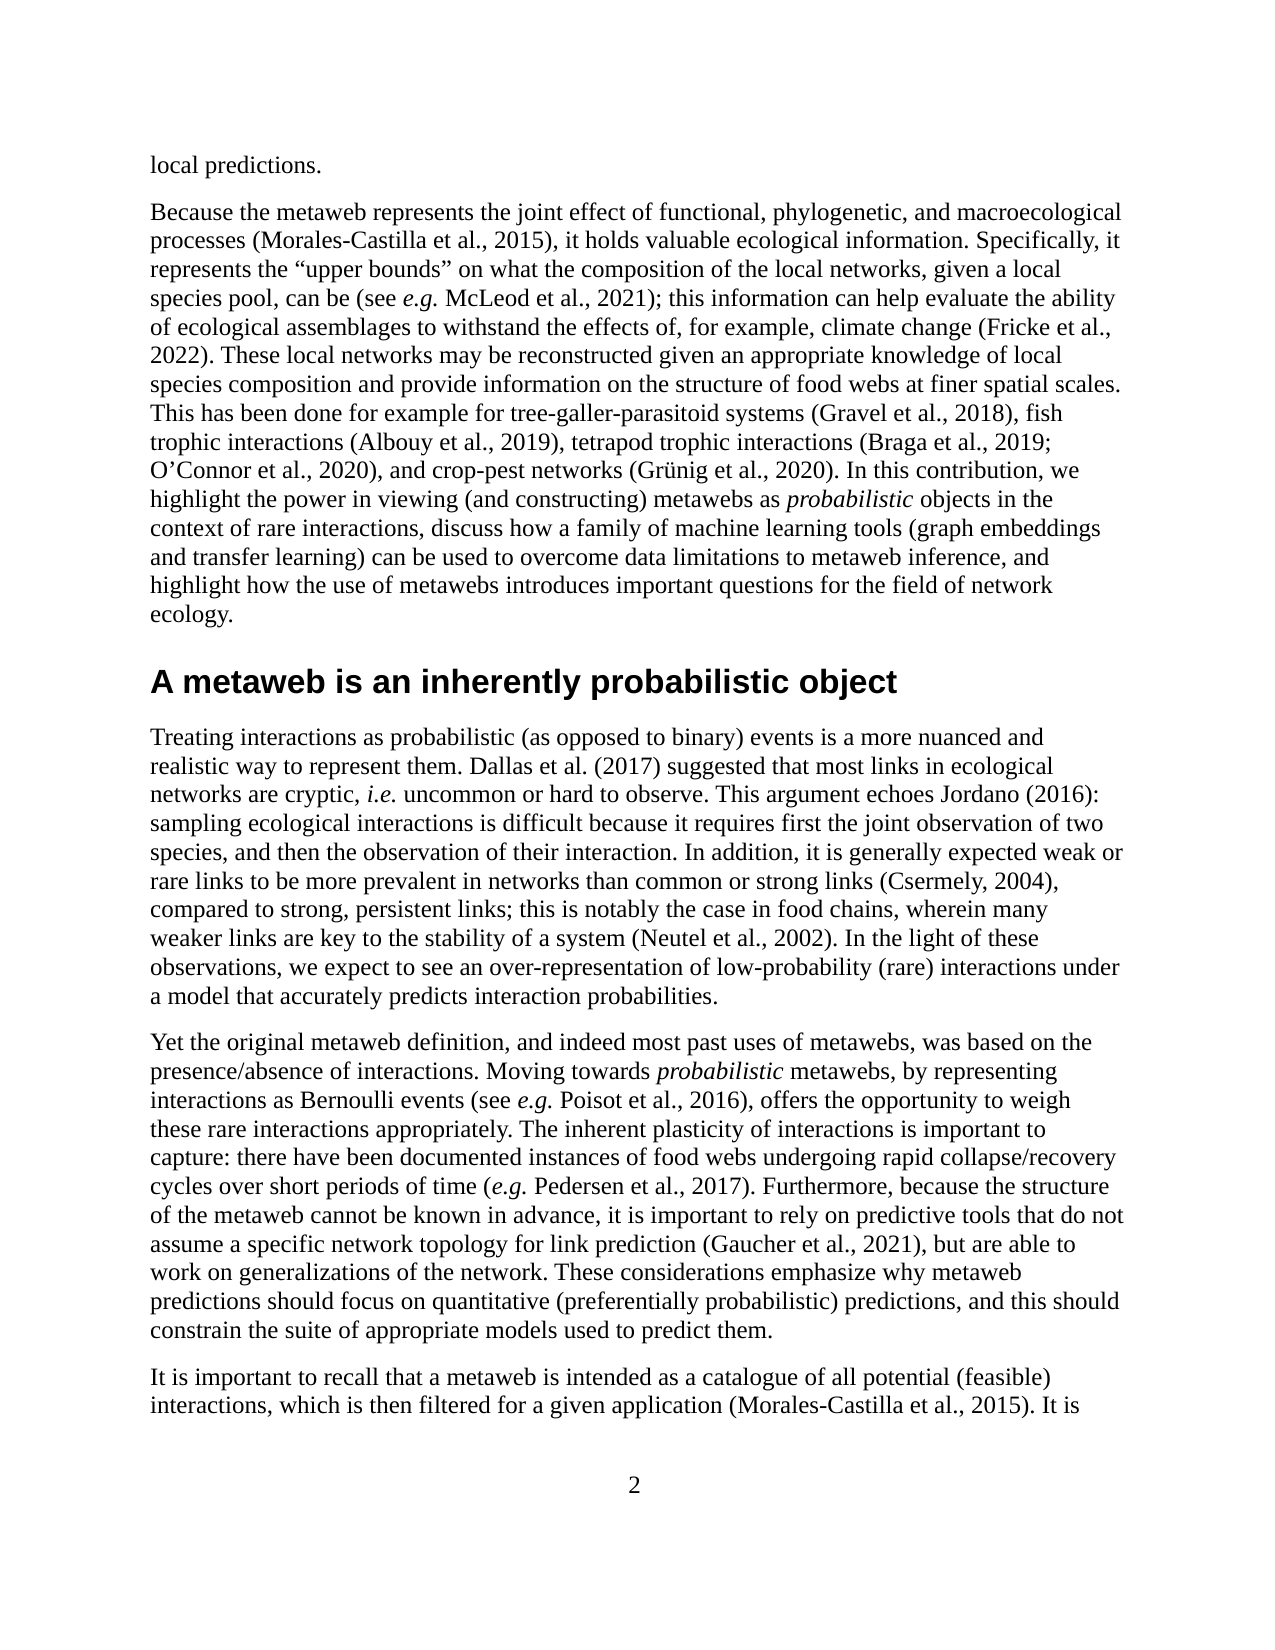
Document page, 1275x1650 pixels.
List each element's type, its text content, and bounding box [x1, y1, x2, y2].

subtitle A metaweb is an inherently probabilistic object [150, 662, 1125, 701]
text Treating interactions as probabilistic (as opposed to binary) events is a more nuanced and realistic way to represent them. Dallas et al. (2017) suggested that most links in ecological networks are cryptic, i.e. uncommon or hard to observe. This argument echoes Jordano (2016): sampling ecological interactions is difficult because it requires first the joint observation of two species, and then the observation of their interaction. In addition, it is generally expected weak or rare links to be more prevalent in networks than common or strong links (Csermely, 2004), compared to strong, persistent links; this is notably the case in food chains, wherein many weaker links are key to the stability of a system (Neutel et al., 2002). In the light of these observations, we expect to see an over-representation of low-probability (rare) interactions under a model that accurately predicts interaction probabilities. [150, 722, 1125, 1009]
text Yet the original metaweb definition, and indeed most past uses of metawebs, was based on the presence/absence of interactions. Moving towards probabilistic metawebs, by representing interactions as Bernoulli events (see e.g. Poisot et al., 2016), offers the opportunity to weigh these rare interactions appropriately. The inherent plasticity of interactions is important to capture: there have been documented instances of food webs undergoing rapid collapse/recovery cycles over short periods of time (e.g. Pedersen et al., 2017). Furthermore, because the structure of the metaweb cannot be known in advance, it is important to rely on predictive tools that do not assume a specific network topology for link prediction (Gaucher et al., 2021), but are able to work on generalizations of the network. These considerations emphasize why metaweb predictions should focus on quantitative (preferentially probabilistic) predictions, and this should constrain the suite of appropriate models used to predict them. [150, 1027, 1125, 1344]
text Because the metaweb represents the joint effect of functional, phylogenetic, and macroecological processes (Morales-Castilla et al., 2015), it holds valuable ecological information. Specifically, it represents the “upper bounds” on what the composition of the local networks, given a local species pool, can be (see e.g. McLeod et al., 2021); this information can help evaluate the ability of ecological assemblages to withstand the effects of, for example, climate change (Fricke et al., 2022). These local networks may be reconstructed given an appropriate knowledge of local species composition and provide information on the structure of food webs at finer spatial scales. This has been done for example for tree-galler-parasitoid systems (Gravel et al., 2018), fish trophic interactions (Albouy et al., 2019), tetrapod trophic interactions (Braga et al., 2019; O’Connor et al., 2020), and crop-pest networks (Grünig et al., 2020). In this contribution, we highlight the power in viewing (and constructing) metawebs as probabilistic objects in the context of rare interactions, discuss how a family of machine learning tools (graph embeddings and transfer learning) can be used to overcome data limitations to metaweb inference, and highlight how the use of metawebs introduces important questions for the field of network ecology. [150, 197, 1125, 628]
text local predictions. [150, 150, 1125, 179]
text It is important to recall that a metaweb is intended as a catalogue of all potential (feasible) interactions, which is then filtered for a given application (Morales-Castilla et al., 2015). It is [150, 1362, 1125, 1419]
